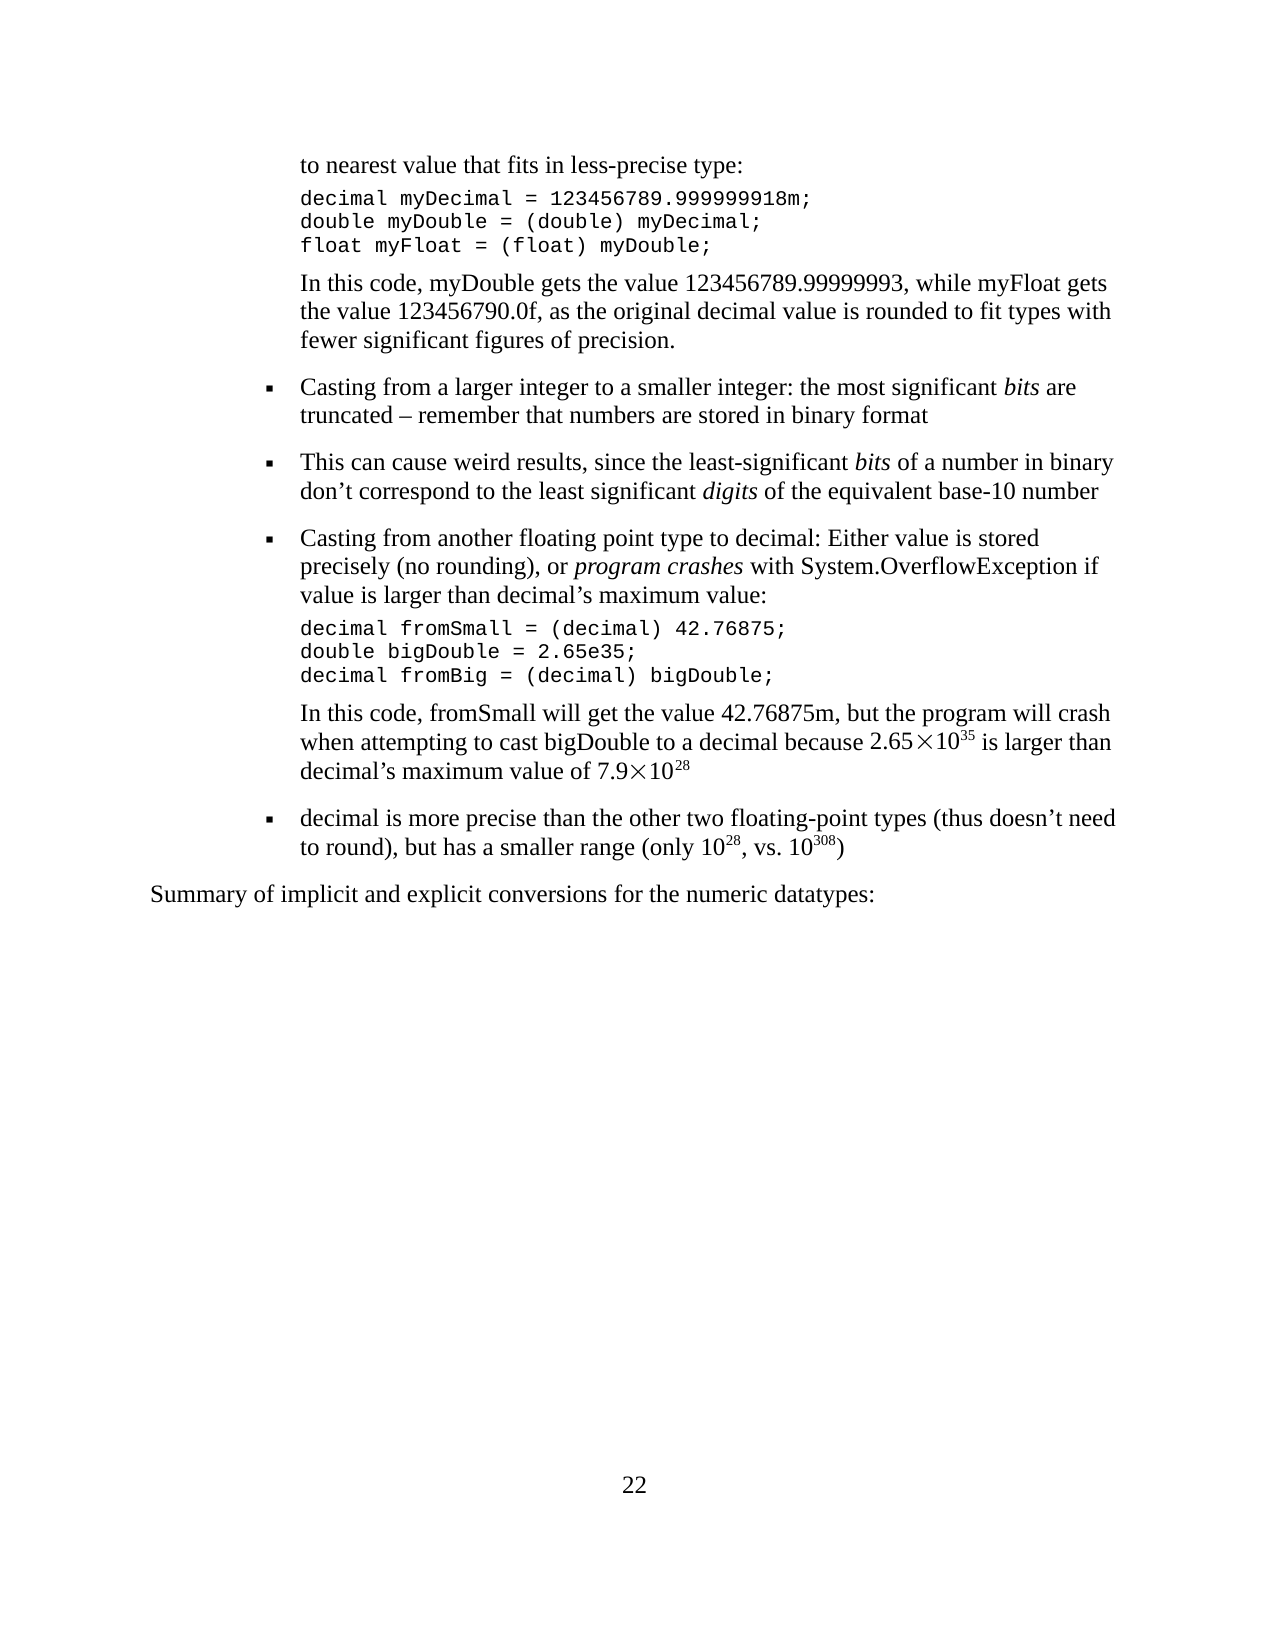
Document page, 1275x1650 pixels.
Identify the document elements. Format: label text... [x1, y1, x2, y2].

list decimal is more precise than the other two floating-point types (thus doesn’t need to round), but has a smaller range (only , vs. ) [262, 803, 1125, 861]
list decimal fromBig = (decimal) bigDouble; [262, 665, 1125, 689]
list float myFloat = (float) myDouble; [262, 235, 1125, 259]
list In this code, myDouble gets the value 123456789.99999993, while myFloat gets the value 123456790.0f, as the original decimal value is rounded to fit types with fewer significant figures of precision. [262, 268, 1125, 354]
list Casting from another floating point type to decimal: Either value is stored precisely (no rounding), or program crashes with System.OverflowException if value is larger than decimal’s maximum value: [262, 523, 1125, 609]
list double myDouble = (double) myDecimal; [262, 211, 1125, 235]
list Casting from a larger integer to a smaller integer: the most significant bits are truncated – remember that numbers are stored in binary format [262, 372, 1125, 429]
list In this code, fromSmall will get the value 42.76875m, but the program will crash when attempting to cast bigDouble to a decimal because is larger than decimal’s maximum value of [262, 698, 1125, 785]
list This can cause weird results, since the least-significant bits of a number in binary don’t correspond to the least significant digits of the equivalent base-10 number [262, 447, 1125, 505]
list decimal myDecimal = 123456789.999999918m; [262, 188, 1125, 211]
list to nearest value that fits in less-precise type: [262, 150, 1125, 179]
text Summary of implicit and explicit conversions for the numeric datatypes: [150, 879, 1125, 908]
list decimal fromSmall = (decimal) 42.76875; [262, 618, 1125, 641]
list double bigDouble = 2.65e35; [262, 641, 1125, 665]
